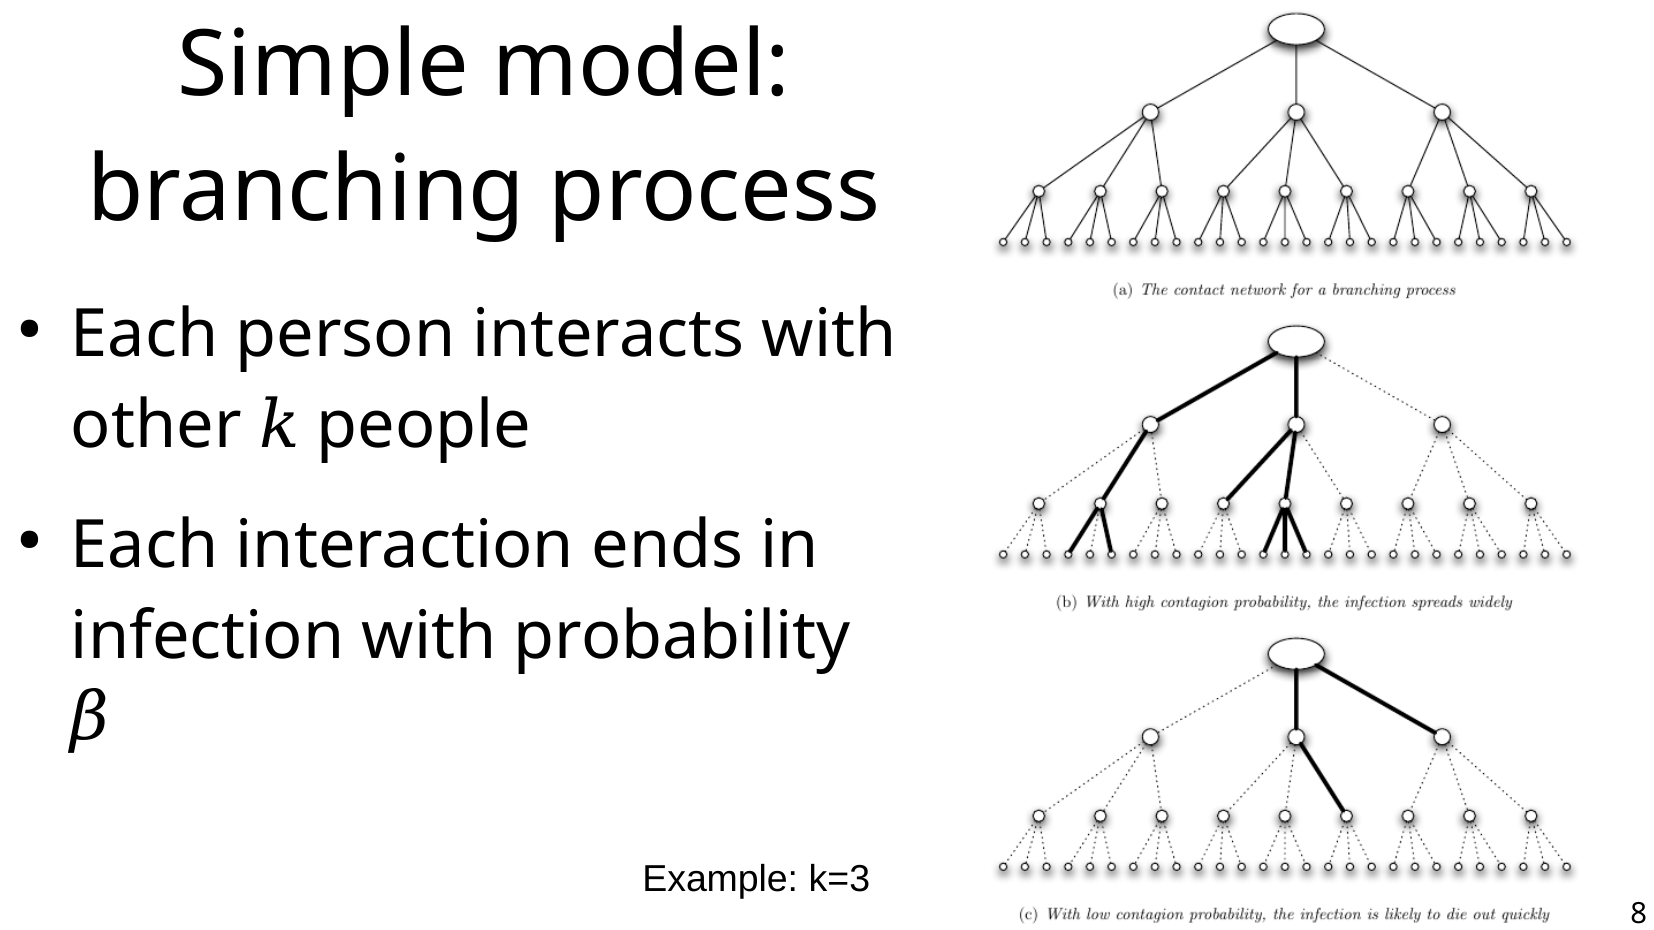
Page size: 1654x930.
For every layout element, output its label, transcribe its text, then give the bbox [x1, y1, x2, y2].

list Each person interacts with other k people Each interaction ends in infection with probability β [0, 284, 901, 930]
title Simple model: branching process [0, 4, 969, 241]
picture [974, 1, 1596, 930]
text_box Example: k=3 [390, 849, 886, 901]
